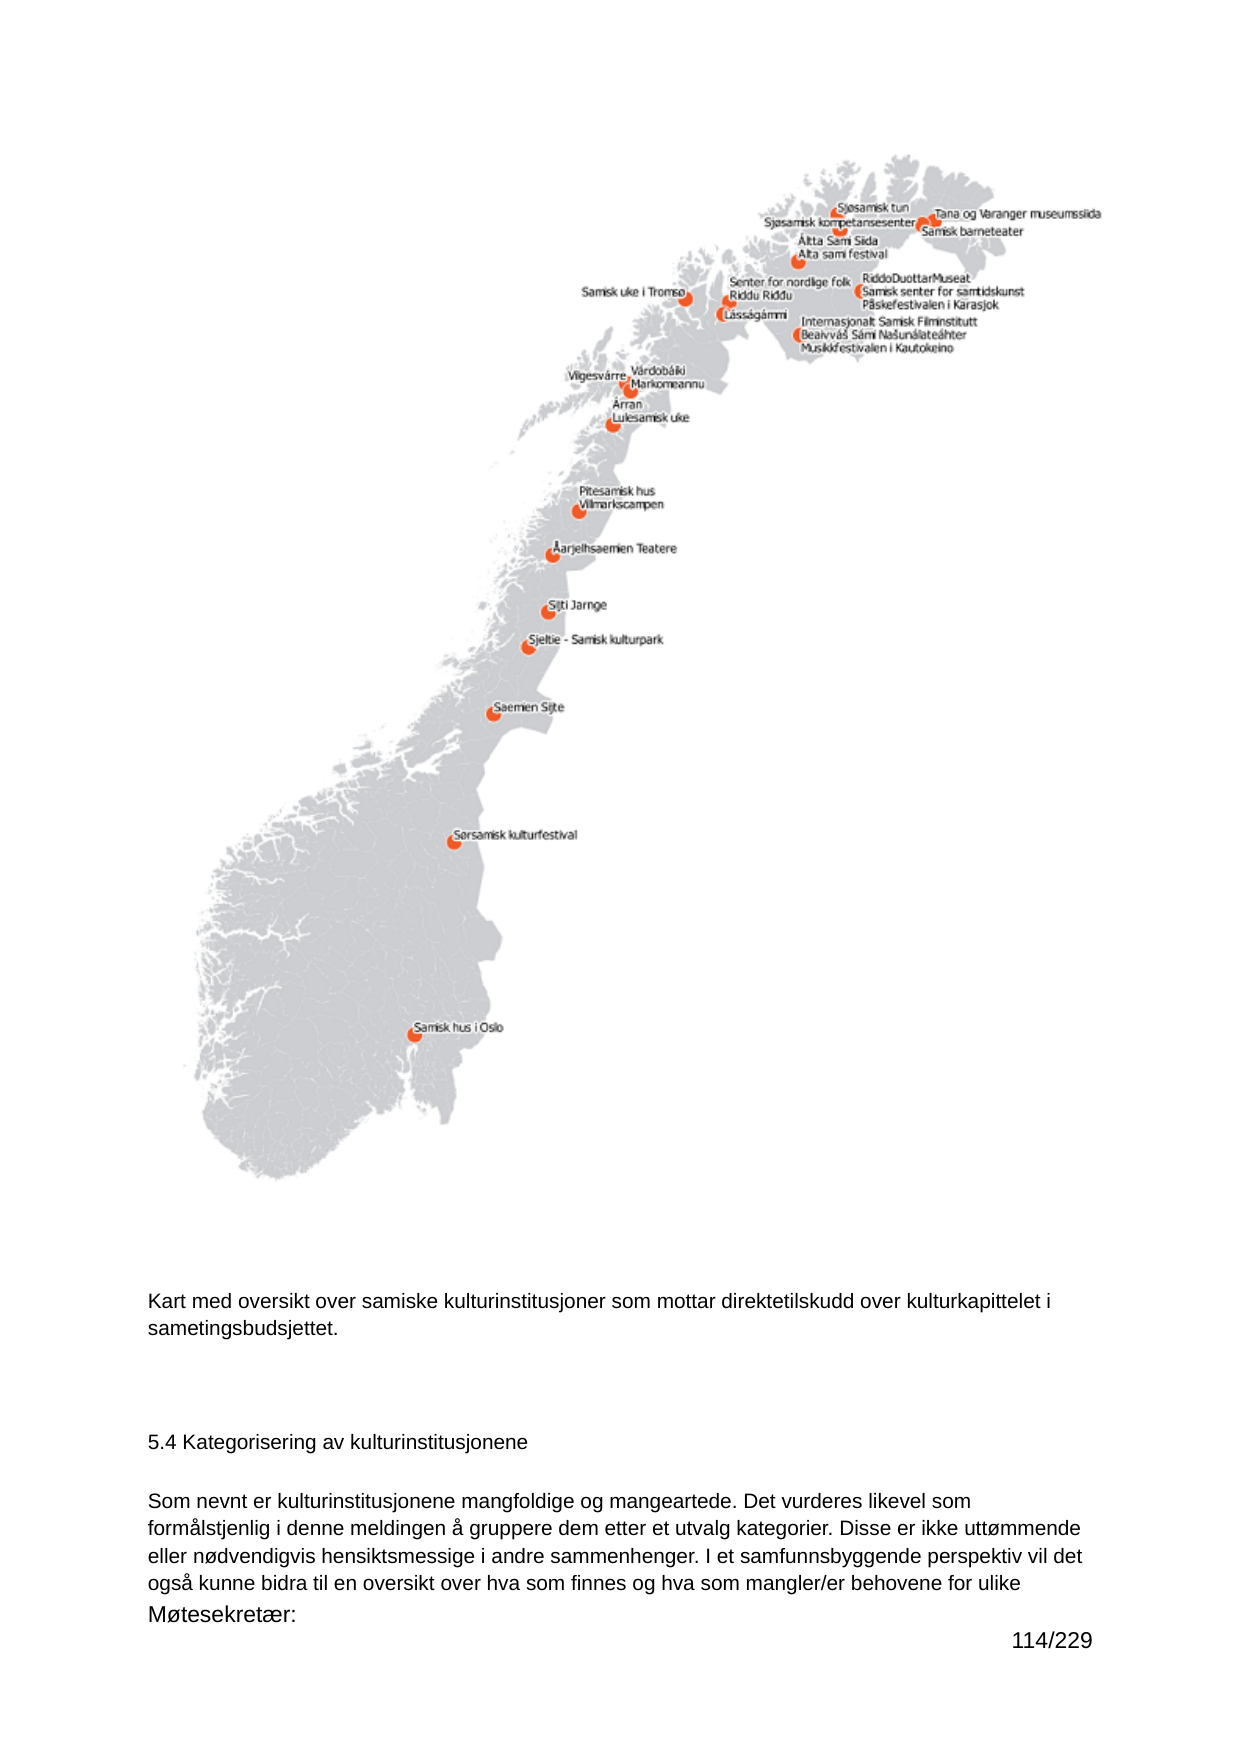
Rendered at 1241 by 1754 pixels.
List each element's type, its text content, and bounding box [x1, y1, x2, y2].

picture [147, 147, 1139, 1195]
table_header Kart med oversikt over samiske kulturinstitusjoner som mottar direktetilskudd over kulturkapittelet i sametingsbudsjettet. 5.4 Kategorisering av kulturinstitusjonene Som nevnt er kulturinstitusjonene mangfoldige og mangeartede. Det vurderes likevel som formålstjenlig i denne meldingen å gruppere dem etter et utvalg kategorier. Disse er ikke uttømmende eller nødvendigvis hensiktsmessige i andre sammenhenger. I et samfunnsbyggende perspektiv vil det også kunne bidra til en oversikt over hva som finnes og hva som mangler/er behovene for ulike [136, 148, 1104, 1595]
